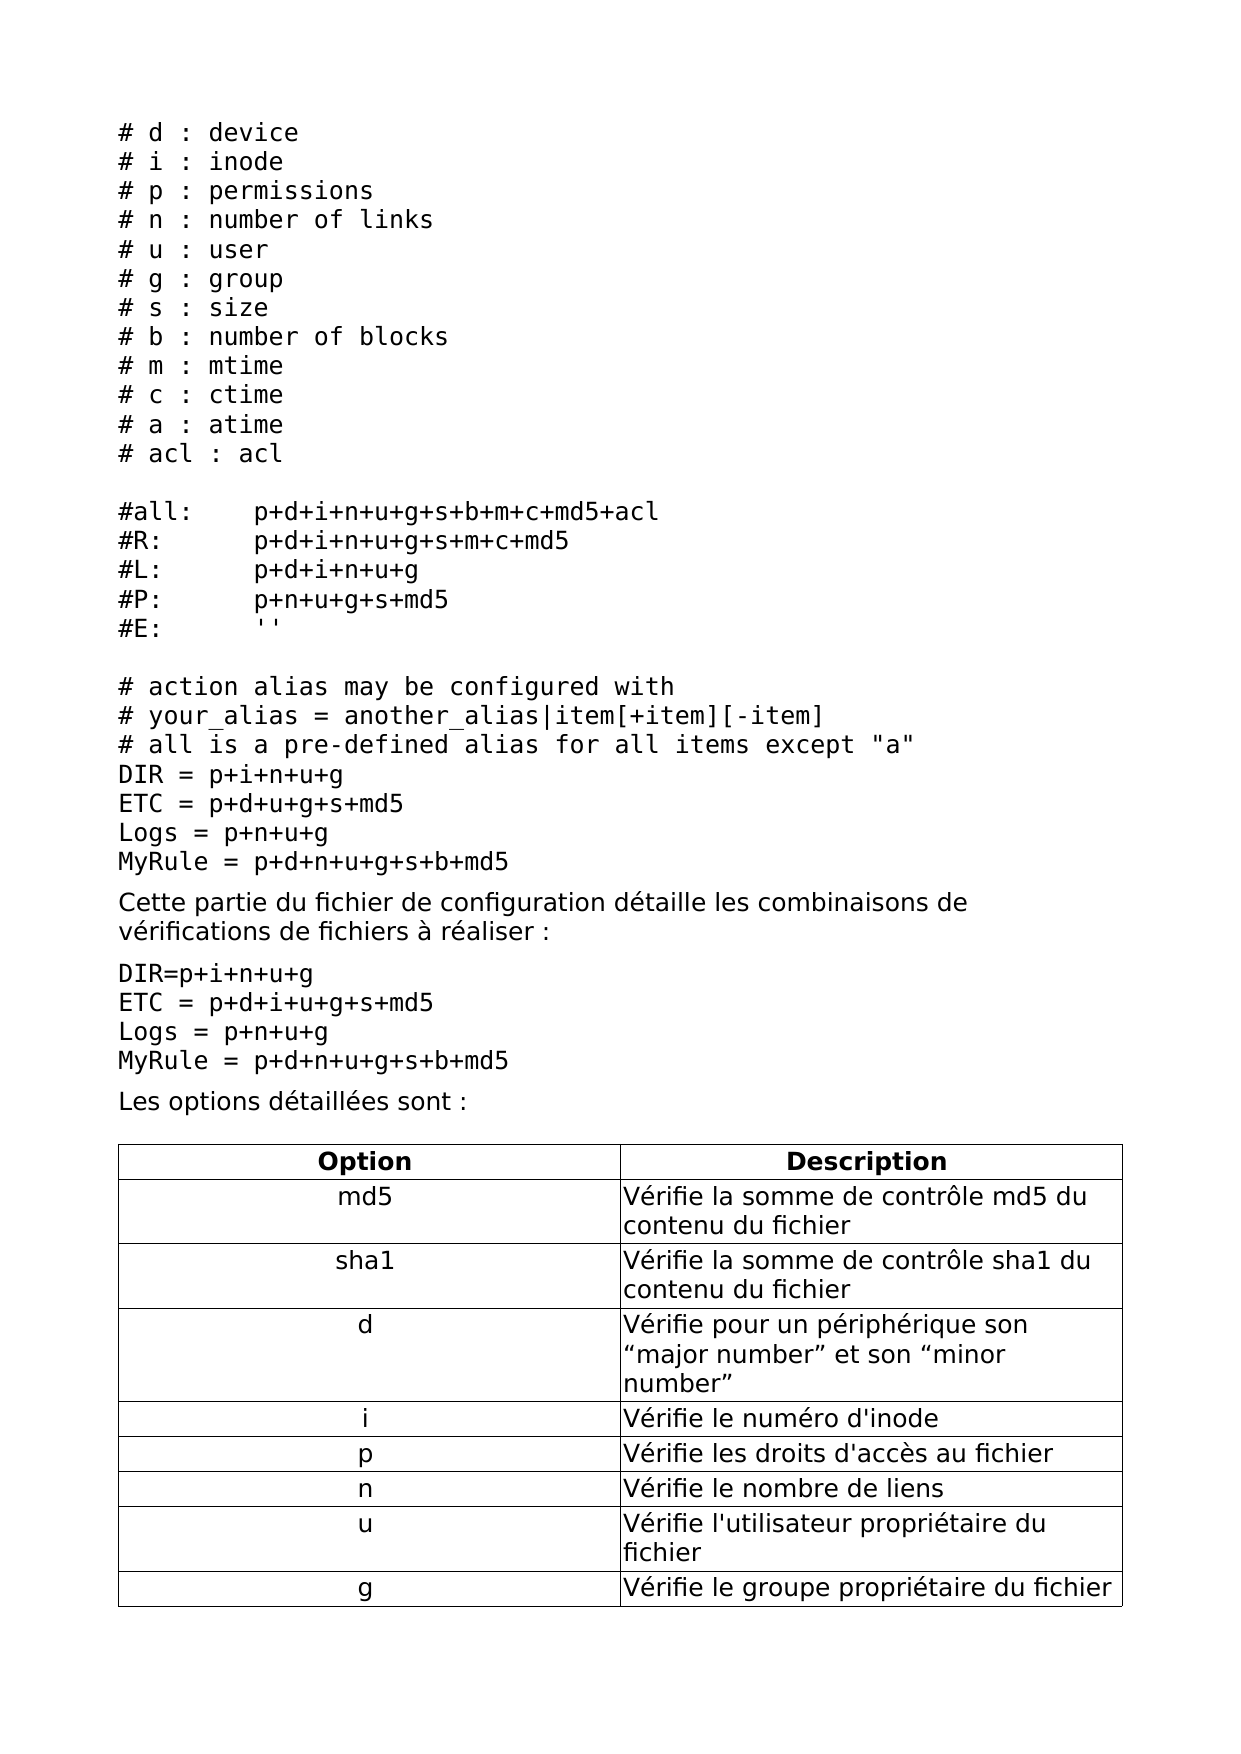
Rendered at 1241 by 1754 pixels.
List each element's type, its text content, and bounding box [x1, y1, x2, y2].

text Cette partie du fichier de configuration détaille les combinaisons de vérifications de fichiers à réaliser : [118, 888, 1122, 947]
table_cell d [119, 1309, 620, 1401]
table_cell md5 [119, 1180, 620, 1243]
table_cell u [119, 1507, 620, 1571]
table_header Description [621, 1145, 1122, 1179]
text # d : device # i : inode # p : permissions # n : number of links # u : user # g : group # s : size # b : number of blocks # m : mtime # c : ctime # a : atime # acl : acl #all: p+d+i+n+u+g+s+b+m+c+md5+acl #R: p+d+i+n+u+g+s+m+c+md5 #L: p+d+i+n+u+g #P: p+n+u+g+s+md5 #E: '' # action alias may be configured with # your_alias = another_alias|item[+item][-item] # all is a pre-defined alias for all items except "a" DIR = p+i+n+u+g ETC = p+d+u+g+s+md5 Logs = p+n+u+g MyRule = p+d+n+u+g+s+b+md5 [118, 118, 1122, 876]
table_cell Vérifie l'utilisateur propriétaire du fichier [621, 1507, 1122, 1571]
table_header Option [119, 1145, 620, 1179]
text Les options détaillées sont : [118, 1087, 1122, 1117]
table_cell g [119, 1572, 620, 1606]
table_cell p [119, 1437, 620, 1471]
table_cell Vérifie le numéro d'inode [621, 1402, 1122, 1436]
table_cell Vérifie les droits d'accès au fichier [621, 1437, 1122, 1471]
table_cell Vérifie la somme de contrôle sha1 du contenu du fichier [621, 1244, 1122, 1308]
table_cell Vérifie pour un périphérique son “major number” et son “minor number” [621, 1309, 1122, 1401]
table_cell Vérifie le nombre de liens [621, 1472, 1122, 1506]
text DIR=p+i+n+u+g ETC = p+d+i+u+g+s+md5 Logs = p+n+u+g MyRule = p+d+n+u+g+s+b+md5 [118, 959, 1122, 1076]
table_cell sha1 [119, 1244, 620, 1308]
table_cell n [119, 1472, 620, 1506]
table_cell Vérifie le groupe propriétaire du fichier [621, 1572, 1122, 1606]
table_cell Vérifie la somme de contrôle md5 du contenu du fichier [621, 1180, 1122, 1243]
table_cell i [119, 1402, 620, 1436]
